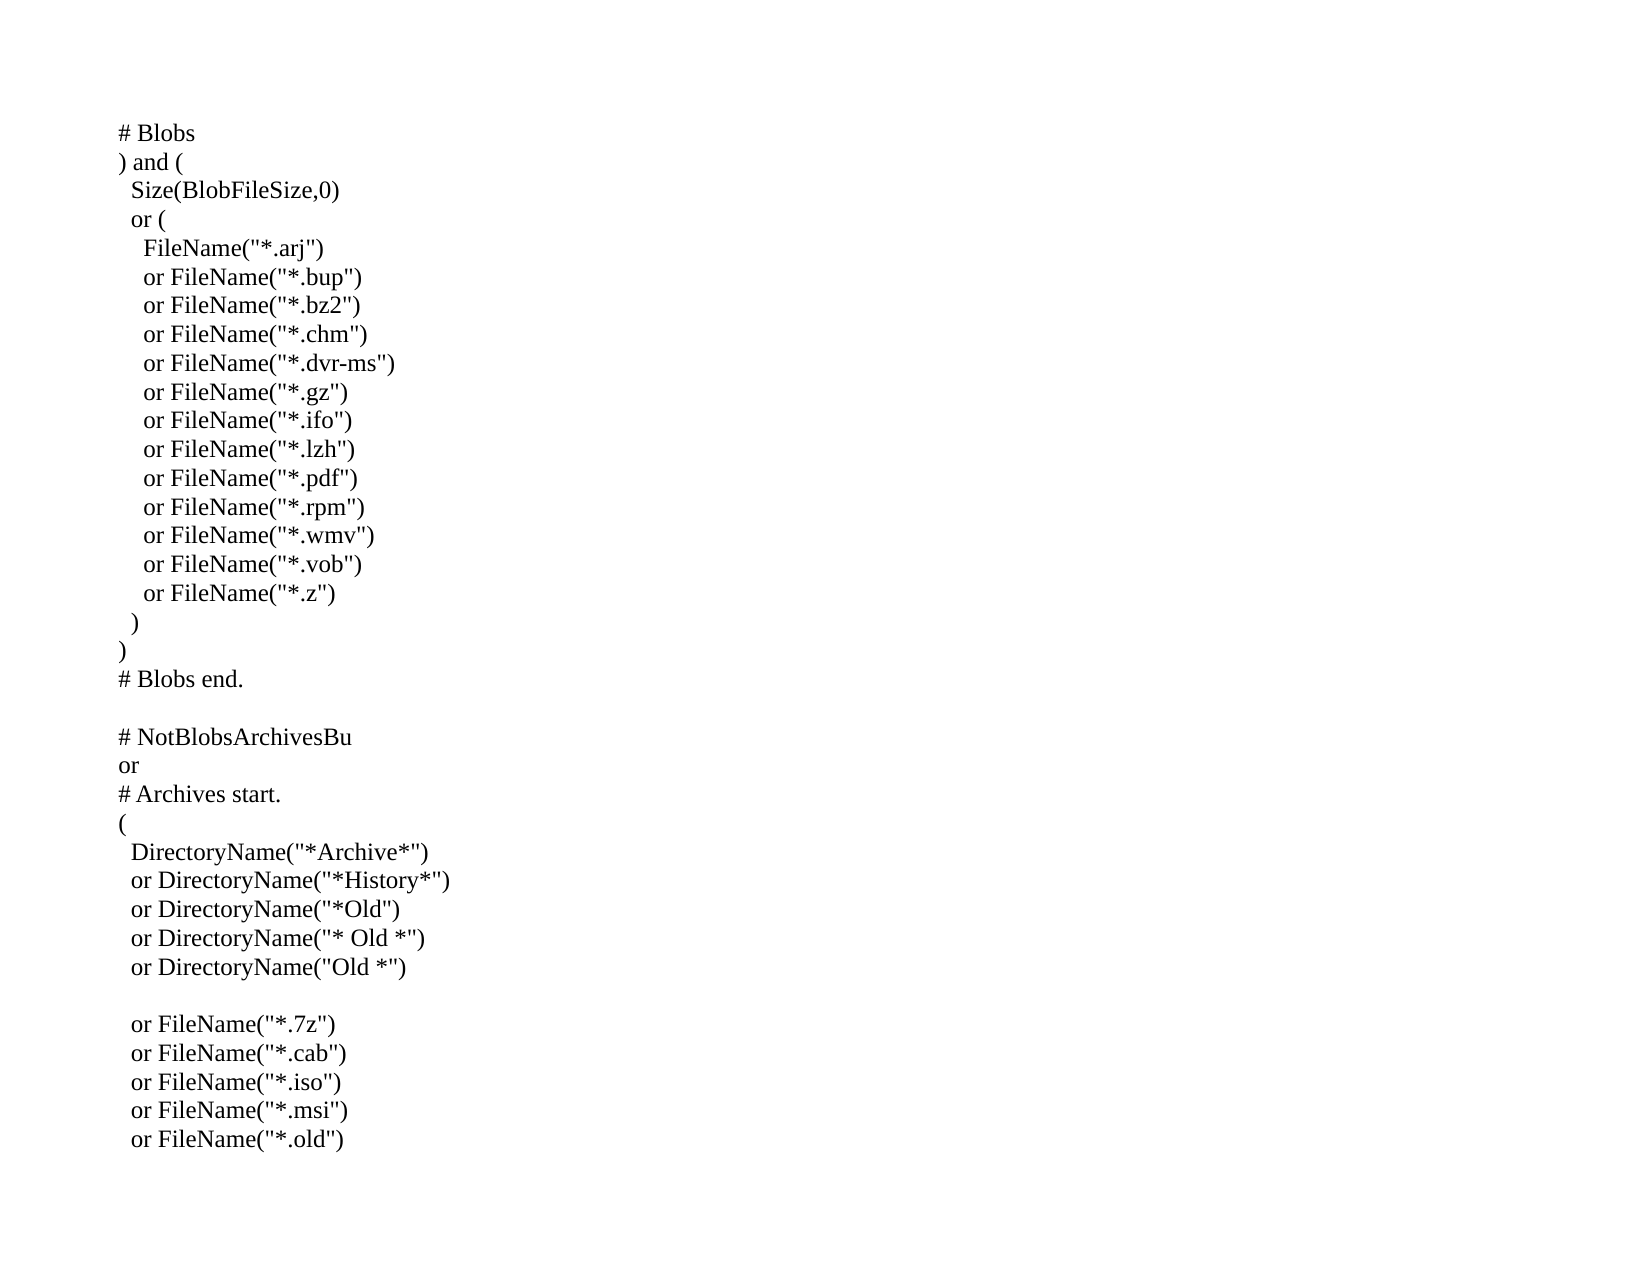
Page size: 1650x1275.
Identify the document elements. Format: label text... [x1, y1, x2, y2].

text ) [118, 636, 1532, 664]
text or DirectoryName("Old *") [118, 952, 1532, 981]
text # Archives start. [118, 779, 1532, 808]
text or FileName("*.bz2") [118, 291, 1532, 319]
text or DirectoryName("*History*") [118, 866, 1532, 894]
text or FileName("*.cab") [118, 1038, 1532, 1067]
text or FileName("*.old") [118, 1124, 1532, 1153]
text or FileName("*.pdf") [118, 463, 1532, 492]
text # Blobs [118, 118, 1532, 147]
text or FileName("*.rpm") [118, 492, 1532, 521]
text or FileName("*.dvr-ms") [118, 348, 1532, 377]
text or FileName("*.chm") [118, 319, 1532, 348]
text # Blobs end. [118, 664, 1532, 693]
text DirectoryName("*Archive*") [118, 837, 1532, 866]
text or FileName("*.msi") [118, 1096, 1532, 1124]
text Size(BlobFileSize,0) [118, 176, 1532, 204]
text or FileName("*.gz") [118, 377, 1532, 406]
text or DirectoryName("*Old") [118, 894, 1532, 923]
text ( [118, 808, 1532, 837]
text or FileName("*.iso") [118, 1067, 1532, 1096]
text or FileName("*.wmv") [118, 521, 1532, 549]
text or FileName("*.ifo") [118, 406, 1532, 434]
text or ( [118, 204, 1532, 233]
text or DirectoryName("* Old *") [118, 923, 1532, 952]
text or FileName("*.7z") [118, 1009, 1532, 1038]
text or FileName("*.bup") [118, 262, 1532, 291]
text or FileName("*.vob") [118, 549, 1532, 578]
text or FileName("*.lzh") [118, 434, 1532, 463]
text FileName("*.arj") [118, 233, 1532, 262]
text ) [118, 607, 1532, 636]
text # NotBlobsArchivesBu [118, 722, 1532, 751]
text ) and ( [118, 147, 1532, 176]
text or FileName("*.z") [118, 578, 1532, 607]
text or [118, 751, 1532, 779]
